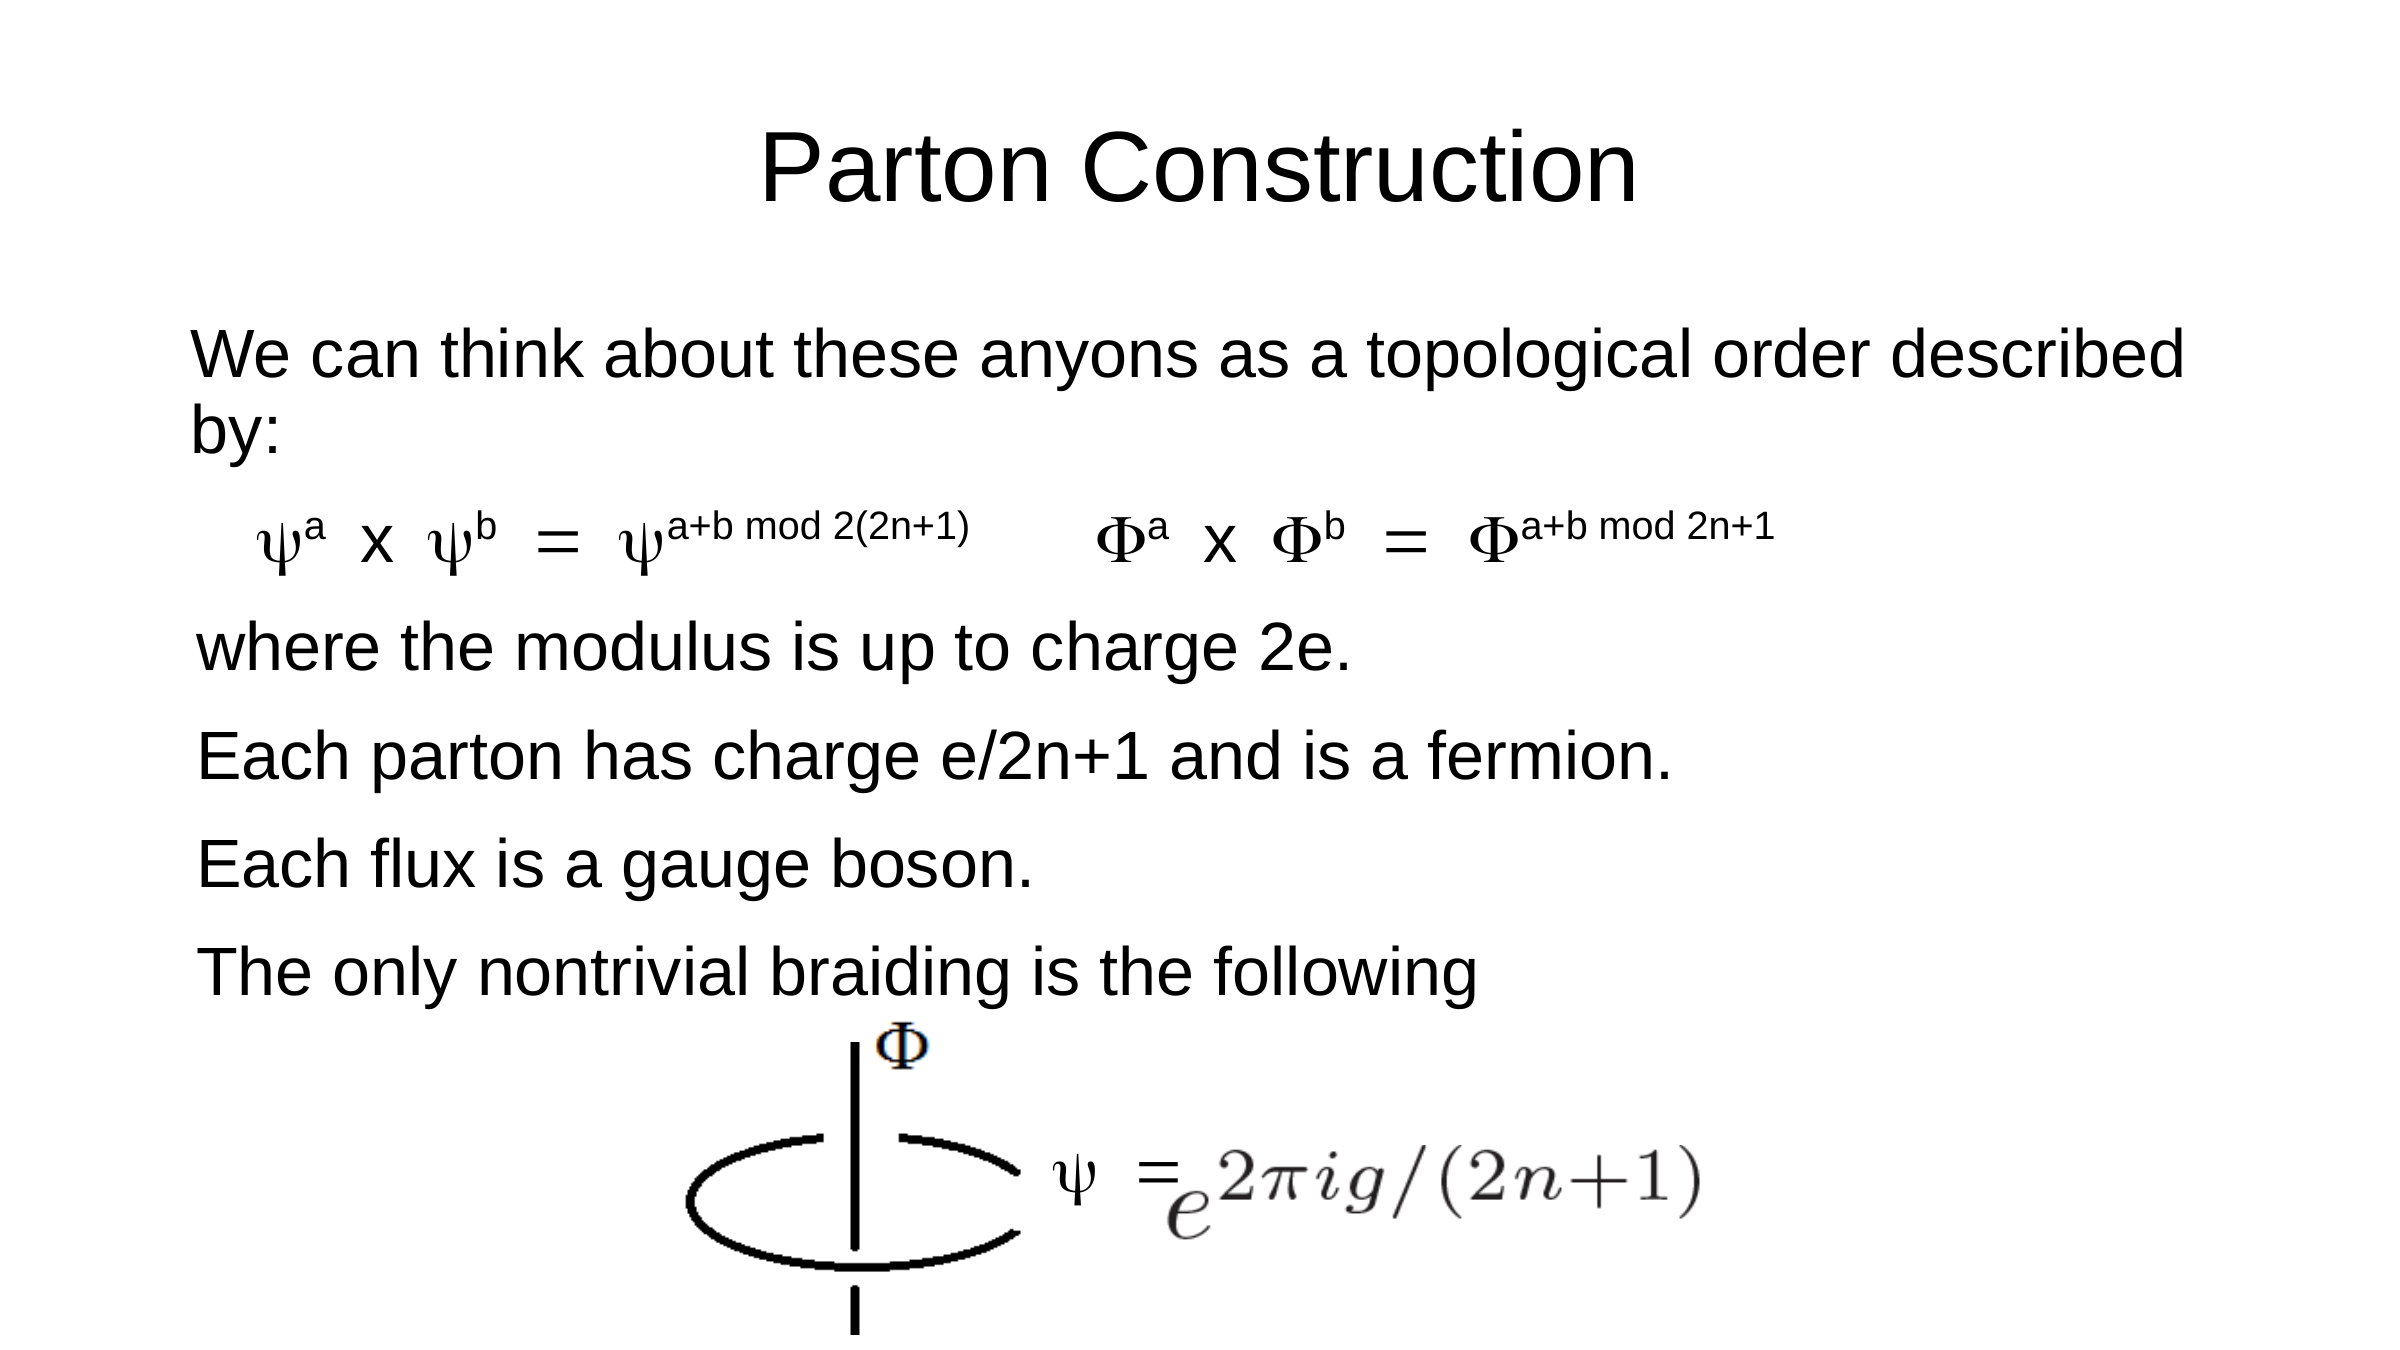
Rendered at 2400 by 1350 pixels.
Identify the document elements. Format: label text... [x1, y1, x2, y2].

list y = [1020, 1145, 1276, 1303]
picture [645, 1009, 1055, 1336]
title Parton Construction [120, 53, 2280, 280]
picture [1276, 1145, 1707, 1255]
list We can think about these anyons as a topological order described by: ya x yb = ya+b mod 2(2n+1) Fa x Fb = Fa+b mod 2n+1 where the modulus is up to charge 2e. Each parton has charge e/2n+1 and is a fermion. Each flux is a gauge boson. The only nontrivial braiding is the following [120, 315, 2280, 1350]
